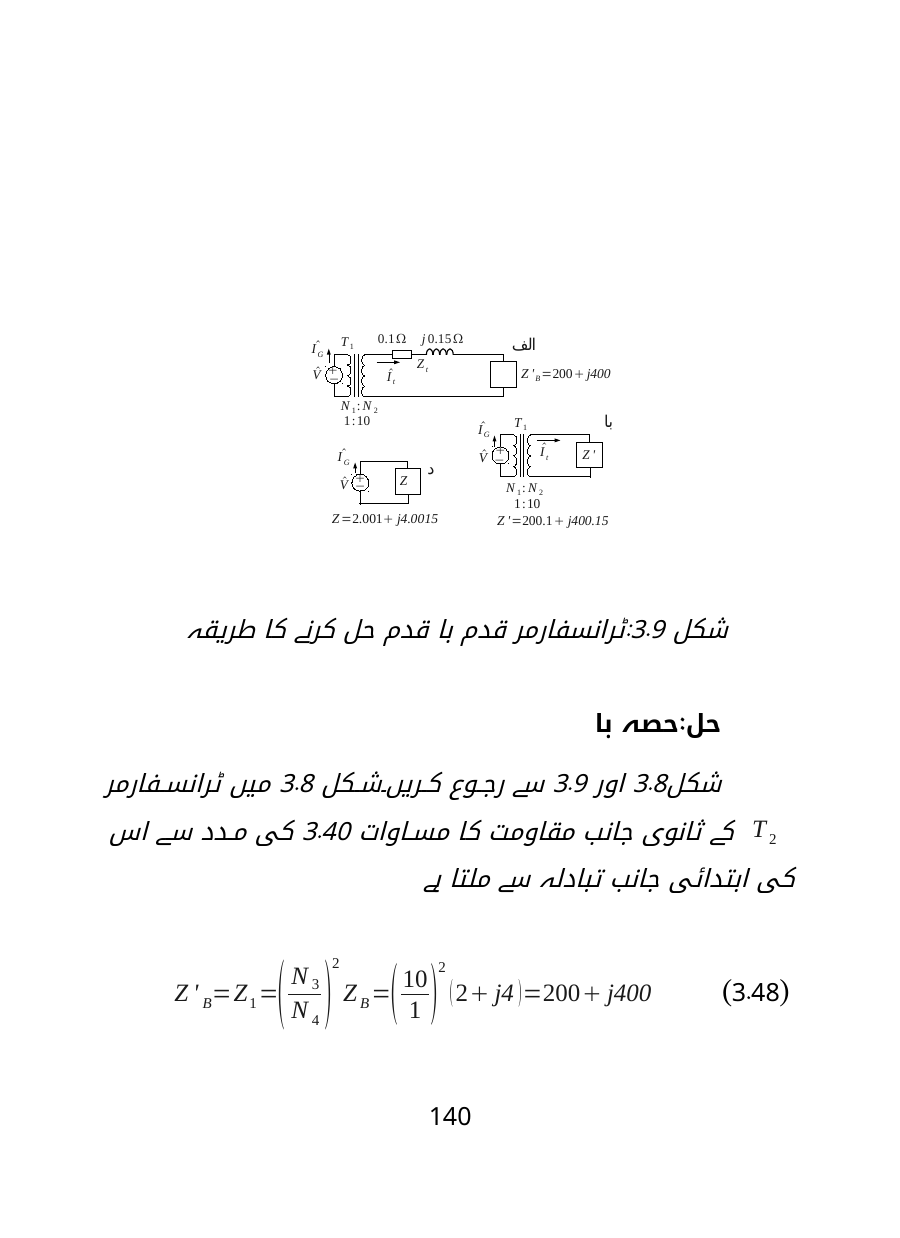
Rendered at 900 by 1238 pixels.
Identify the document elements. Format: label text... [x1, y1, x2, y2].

text حل:حصہ با [105, 701, 795, 748]
text شکل3.8 اور 3.9 سے رجوع کریں۔شکل 3.8 میں ٹرانسفارمر کے ثانوی جانب مقاومت کا مساوات 3.40 کی مدد سے اس کی ابتدائی جانب تبادلہ سے ملتا ہے [105, 761, 795, 903]
text شکل 3.9:ٹرانسفارمر قدم با قدم حل کرنے کا طریقہ [172, 262, 727, 654]
table_header (3.48) [711, 949, 795, 1050]
table_header [105, 949, 711, 1050]
